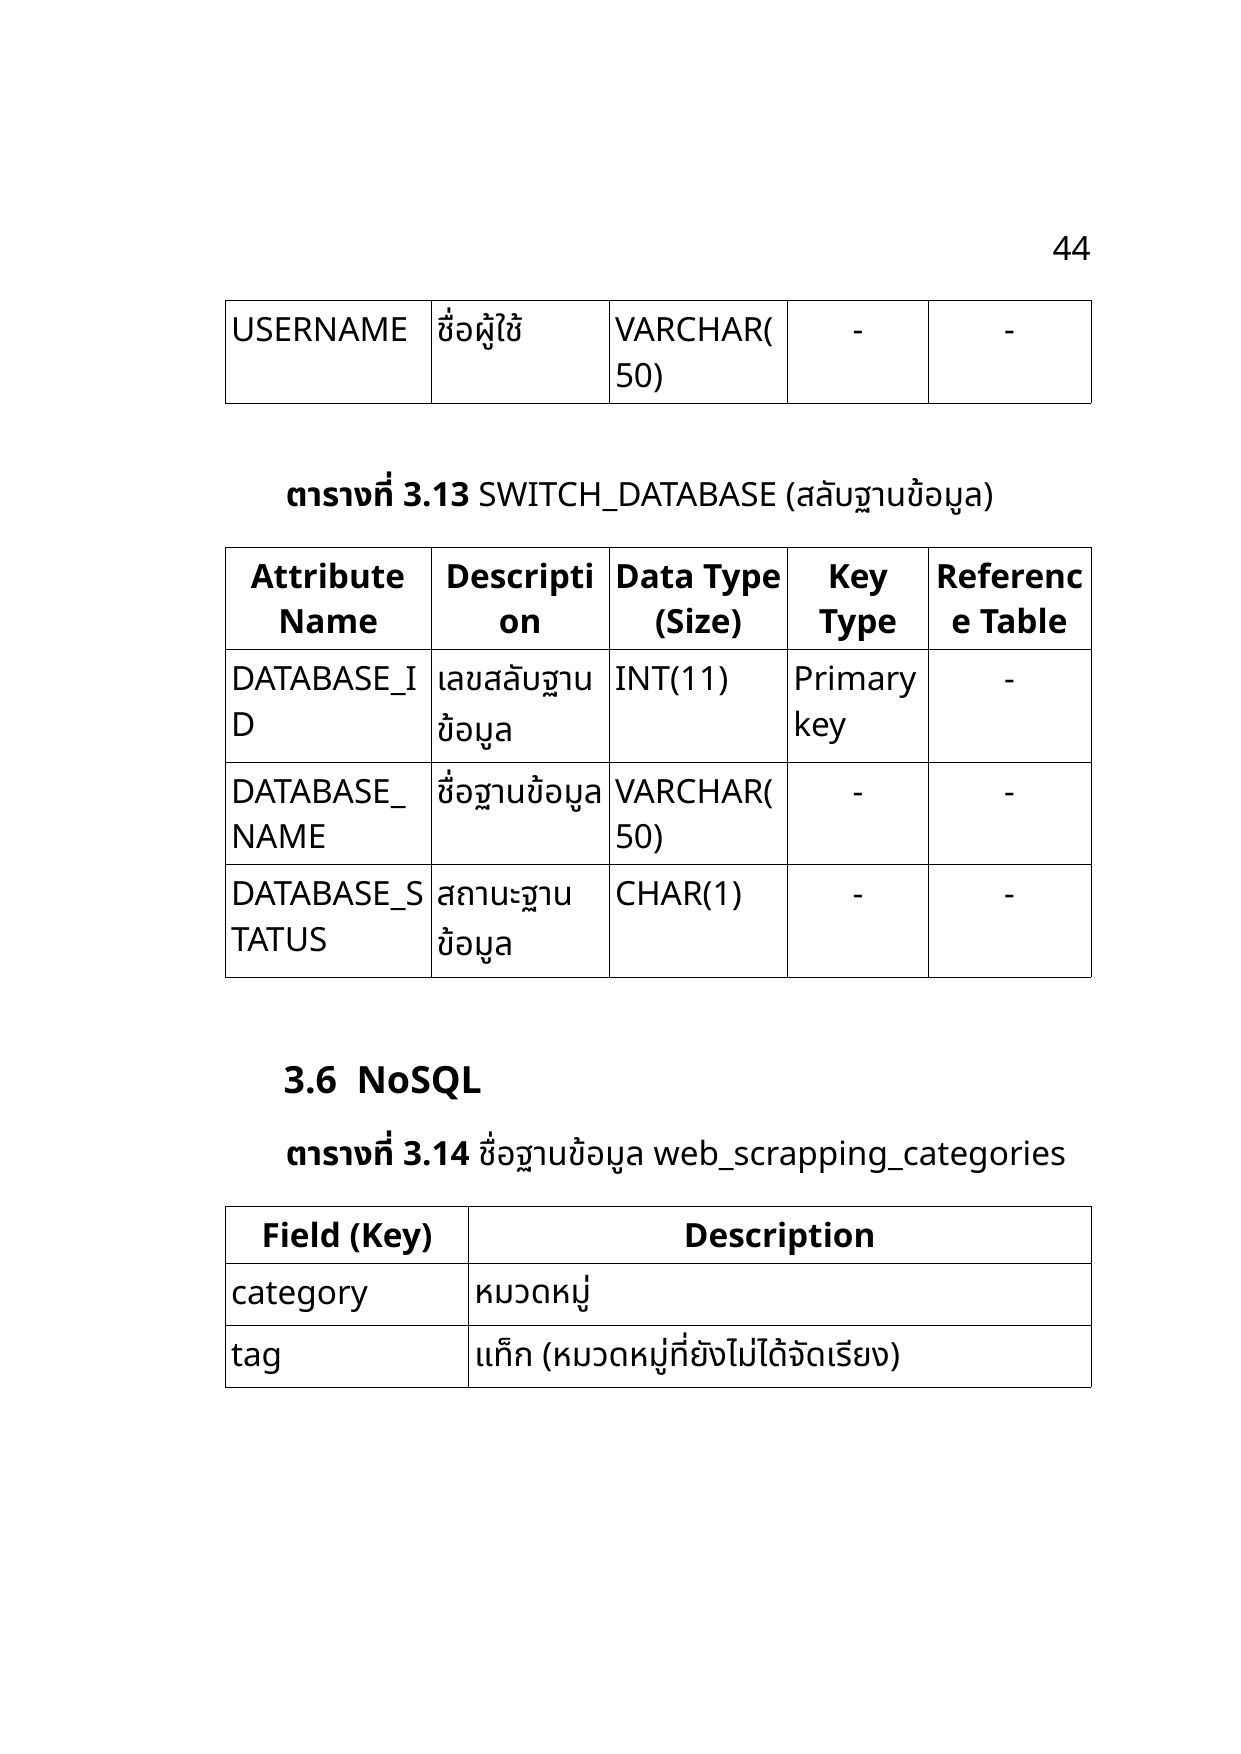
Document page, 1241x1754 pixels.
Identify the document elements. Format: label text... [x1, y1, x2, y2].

table_cell - [788, 865, 928, 977]
table_cell VARCHAR(50) [610, 301, 787, 403]
table_cell - [929, 650, 1091, 762]
table_header Description [469, 1207, 1091, 1263]
text 3.6 NoSQL [225, 1053, 1091, 1104]
table_cell DATABASE_NAME [226, 763, 431, 864]
table_cell - [788, 301, 928, 403]
table_header Reference Table [929, 548, 1091, 649]
table_cell INT(11) [610, 650, 787, 762]
table_cell สถานะฐานข้อมูล [432, 865, 609, 977]
table_cell DATABASE_STATUS [226, 865, 431, 977]
table_cell Primary key [788, 650, 928, 762]
table_cell - [929, 763, 1091, 864]
text ตารางที่ 3.13 SWITCH_DATABASE (สลับฐานข้อมูล) [225, 471, 1091, 522]
table_cell - [929, 865, 1091, 977]
table_header Field (Key) [226, 1207, 468, 1263]
table_cell DATABASE_ID [226, 650, 431, 762]
table_cell USERNAME [226, 301, 431, 403]
table_cell - [788, 763, 928, 864]
table_cell VARCHAR(50) [610, 763, 787, 864]
table_cell category [226, 1264, 468, 1325]
table_cell - [929, 301, 1091, 403]
table_cell ชื่อผู้ใช้ [432, 301, 609, 403]
table_cell ชื่อฐานข้อมูล [432, 763, 609, 864]
table_cell แท็ก (หมวดหมู่ที่ยังไม่ได้จัดเรียง) [469, 1326, 1091, 1387]
table_header Data Type (Size) [610, 548, 787, 649]
table_cell หมวดหมู่ [469, 1264, 1091, 1325]
table_header Description [432, 548, 609, 649]
table_cell tag [226, 1326, 468, 1387]
table_cell เลขสลับฐานข้อมูล [432, 650, 609, 762]
text ตารางที่ 3.14 ชื่อฐานข้อมูล web_scrapping_categories [225, 1130, 1091, 1180]
table_header Attribute Name [226, 548, 431, 649]
table_cell CHAR(1) [610, 865, 787, 977]
table_header Key Type [788, 548, 928, 649]
